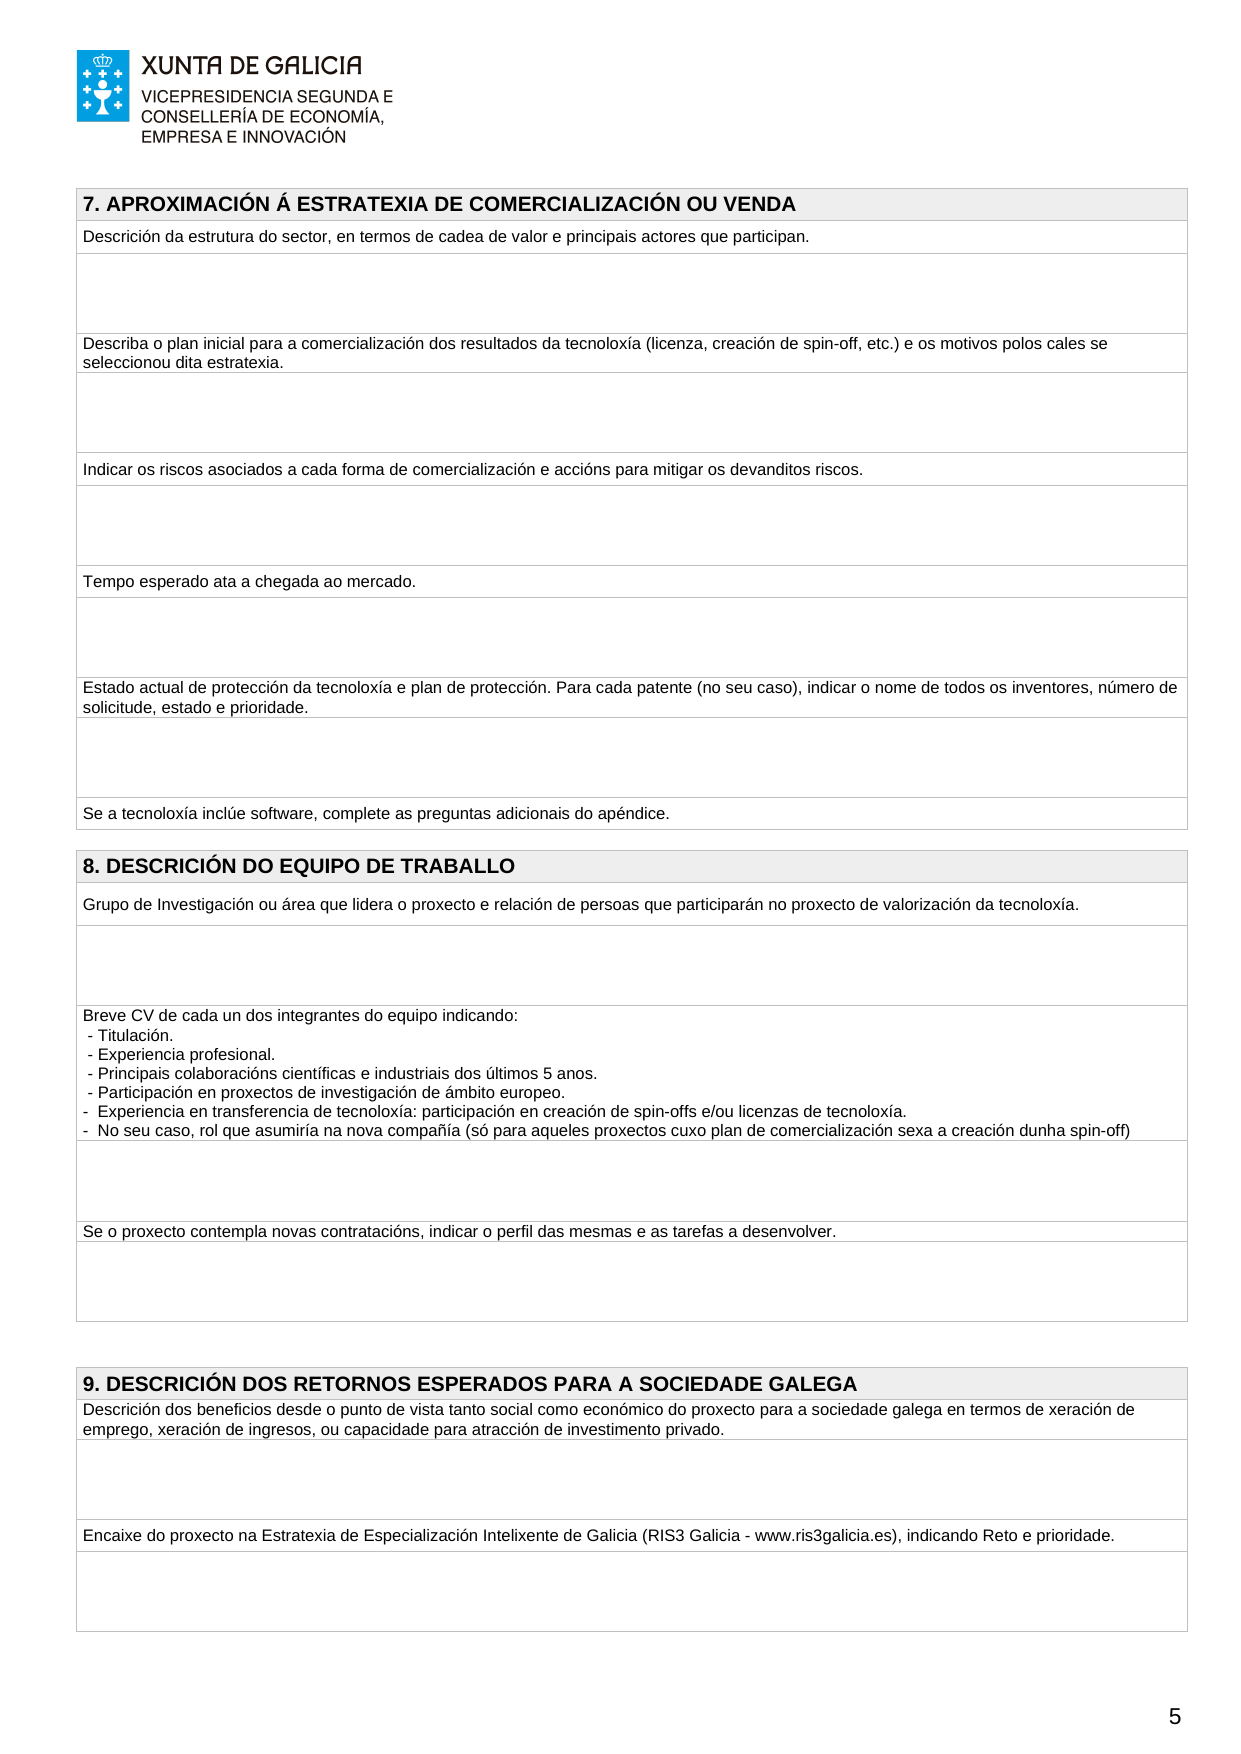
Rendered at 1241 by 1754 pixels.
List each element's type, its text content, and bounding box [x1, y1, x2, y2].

table_header 9. DESCRICIÓN DOS RETORNOS ESPERADOS PARA A SOCIEDADE GALEGA [77, 1368, 1187, 1399]
picture [99, 70, 106, 77]
picture [115, 70, 122, 77]
table_cell [77, 486, 1187, 565]
table_cell [77, 598, 1187, 677]
table_cell [77, 718, 1187, 797]
table_cell [77, 926, 1187, 1005]
table_cell Se a tecnoloxía inclúe software, complete as preguntas adicionais do apéndice. [77, 798, 1187, 829]
table_cell [77, 1141, 1187, 1221]
table_cell Describa o plan inicial para a comercialización dos resultados da tecnoloxía (licenza, creación de spin-off, etc.) e os motivos polos cales se seleccionou dita estratexia. [77, 334, 1187, 372]
table_cell [77, 373, 1187, 452]
picture [76, 50, 393, 143]
table_header 8. DESCRICIÓN DO EQUIPO DE TRABALLO [77, 851, 1187, 882]
table_cell Descrición da estrutura do sector, en termos de cadea de valor e principais actores que participan. [77, 221, 1187, 252]
picture [84, 70, 91, 77]
table_cell Estado actual de protección da tecnoloxía e plan de protección. Para cada patente (no seu caso), indicar o nome de todos os inventores, número de solicitude, estado e prioridade. [77, 678, 1187, 717]
table_cell Breve CV de cada un dos integrantes do equipo indicando: - Titulación. - Experiencia profesional. - Principais colaboracións científicas e industriais dos últimos 5 anos. - Participación en proxectos de investigación de ámbito europeo. - Experiencia en transferencia de tecnoloxía: participación en creación de spin-offs e/ou licenzas de tecnoloxía. - No seu caso, rol que asumiría na nova compañía (só para aqueles proxectos cuxo plan de comercialización sexa a creación dunha spin-off) [77, 1006, 1187, 1140]
table_header 7. APROXIMACIÓN Á ESTRATEXIA DE COMERCIALIZACIÓN OU VENDA [77, 189, 1187, 220]
picture [99, 81, 106, 88]
table_cell Indicar os riscos asociados a cada forma de comercialización e accións para mitigar os devanditos riscos. [77, 453, 1187, 484]
table_cell [77, 254, 1187, 333]
table_cell Descrición dos beneficios desde o punto de vista tanto social como económico do proxecto para a sociedade galega en termos de xeración de emprego, xeración de ingresos, ou capacidade para atracción de investimento privado. [77, 1400, 1187, 1438]
table_cell Grupo de Investigación ou área que lidera o proxecto e relación de persoas que participarán no proxecto de valorización da tecnoloxía. [77, 883, 1187, 925]
table_cell [77, 1552, 1187, 1631]
table_cell [77, 1440, 1187, 1518]
table_cell [77, 1242, 1187, 1321]
table_cell Encaixe do proxecto na Estratexia de Especialización Intelixente de Galicia (RIS3 Galicia - www.ris3galicia.es), indicando Reto e prioridade. [77, 1520, 1187, 1551]
picture [84, 86, 91, 93]
table_cell Tempo esperado ata a chegada ao mercado. [77, 566, 1187, 597]
picture [115, 86, 122, 93]
picture [95, 91, 111, 114]
table_cell Se o proxecto contempla novas contratacións, indicar o perfil das mesmas e as tarefas a desenvolver. [77, 1222, 1187, 1241]
